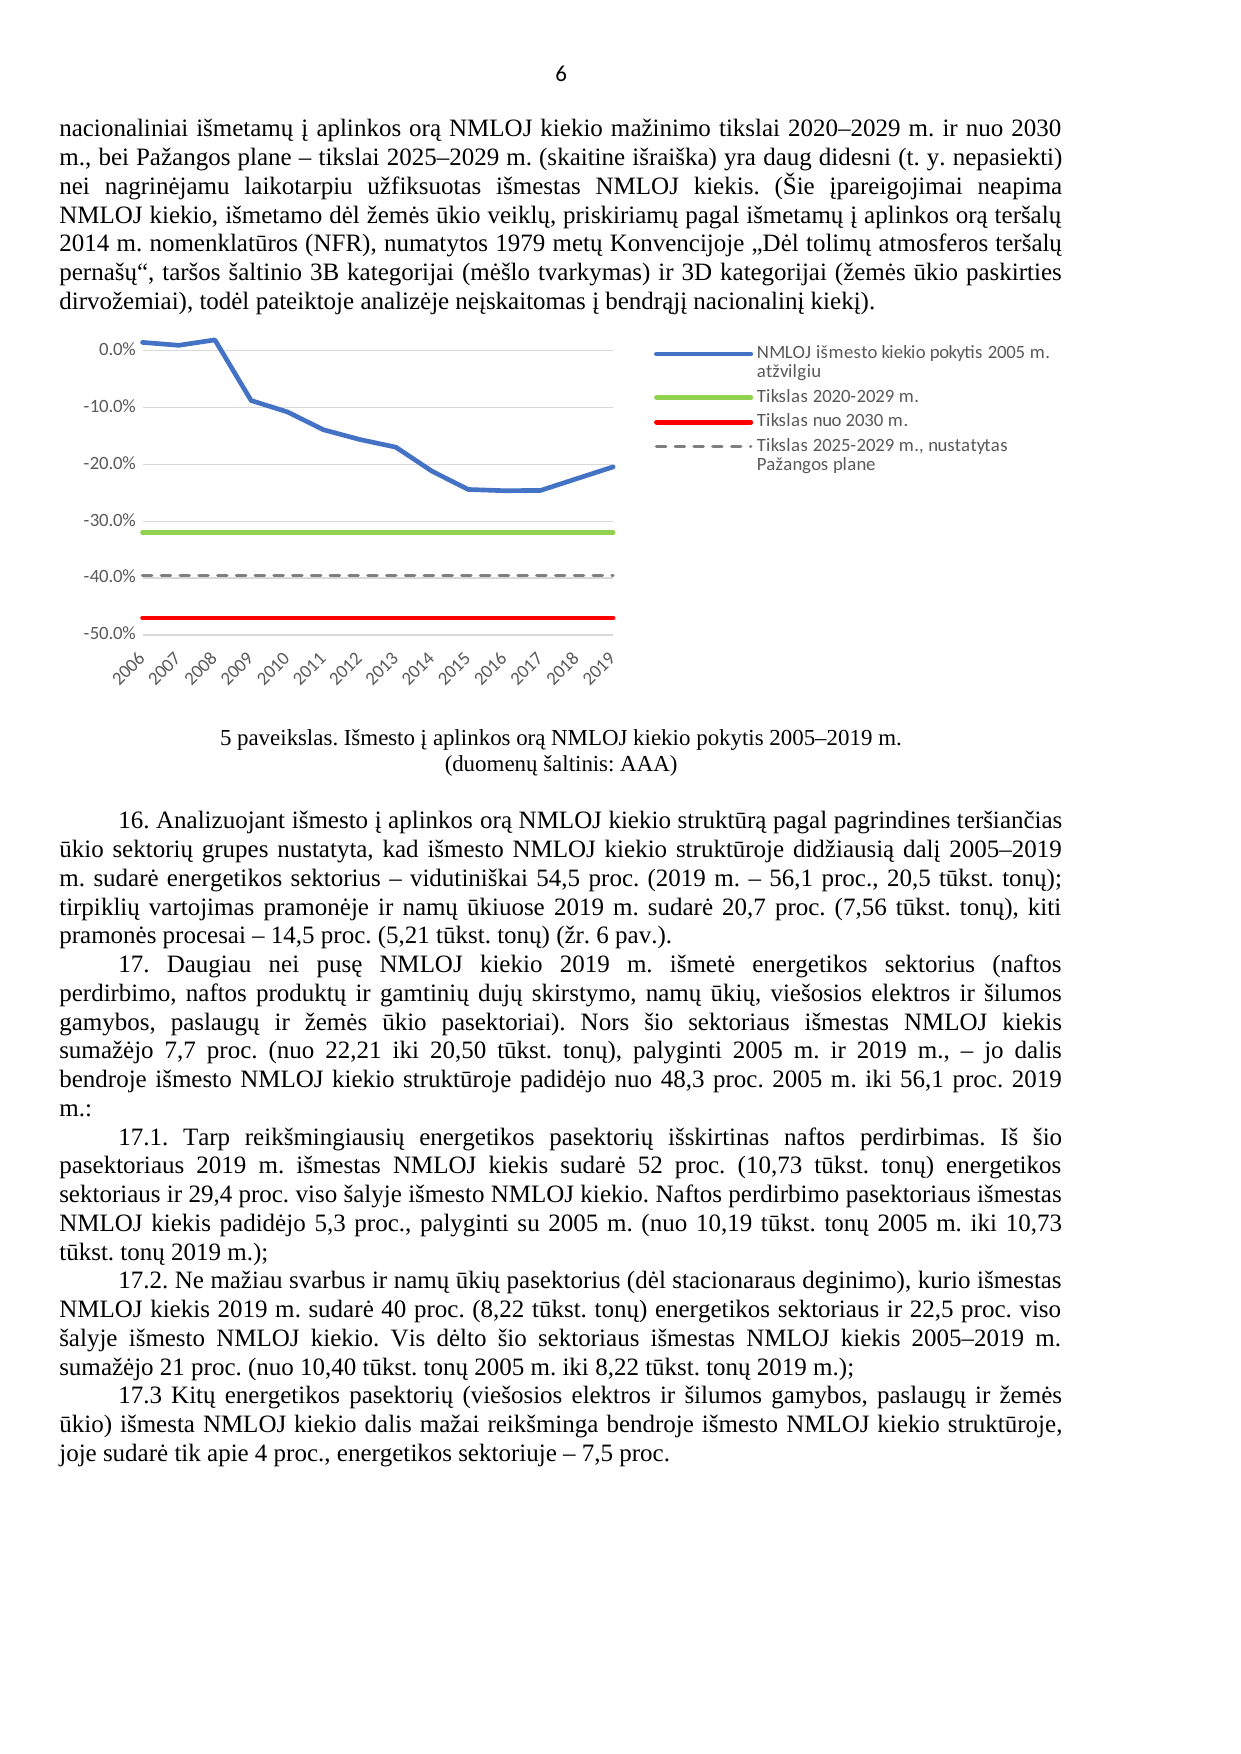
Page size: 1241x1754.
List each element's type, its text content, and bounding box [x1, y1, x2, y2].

text 5 paveikslas. Išmesto į aplinkos orą NMLOJ kiekio pokytis 2005–2019 m. [59, 724, 1063, 750]
text 17.3 Kitų energetikos pasektorių (viešosios elektros ir šilumos gamybos, paslaugų ir žemės ūkio) išmesta NMLOJ kiekio dalis mažai reikšminga bendroje išmesto NMLOJ kiekio struktūroje, joje sudarė tik apie 4 proc., energetikos sektoriuje – 7,5 proc. [59, 1380, 1063, 1467]
text 16. Analizuojant išmesto į aplinkos orą NMLOJ kiekio struktūrą pagal pagrindines teršiančias ūkio sektorių grupes nustatyta, kad išmesto NMLOJ kiekio struktūroje didžiausią dalį 2005–2019 m. sudarė energetikos sektorius – vidutiniškai 54,5 proc. (2019 m. – 56,1 proc., 20,5 tūkst. tonų); tirpiklių vartojimas pramonėje ir namų ūkiuose 2019 m. sudarė 20,7 proc. (7,56 tūkst. tonų), kiti pramonės procesai – 14,5 proc. (5,21 tūkst. tonų) (žr. 6 pav.). [59, 805, 1063, 949]
text 17. Daugiau nei pusę NMLOJ kiekio 2019 m. išmetė energetikos sektorius (naftos perdirbimo, naftos produktų ir gamtinių dujų skirstymo, namų ūkių, viešosios elektros ir šilumos gamybos, paslaugų ir žemės ūkio pasektoriai). Nors šio sektoriaus išmestas NMLOJ kiekis sumažėjo 7,7 proc. (nuo 22,21 iki 20,50 tūkst. tonų), palyginti 2005 m. ir 2019 m., – jo dalis bendroje išmesto NMLOJ kiekio struktūroje padidėjo nuo 48,3 proc. 2005 m. iki 56,1 proc. 2019 m.: [59, 949, 1063, 1122]
text (duomenų šaltinis: AAA) [59, 750, 1063, 777]
text 17.2. Ne mažiau svarbus ir namų ūkių pasektorius (dėl stacionaraus deginimo), kurio išmestas NMLOJ kiekis 2019 m. sudarė 40 proc. (8,22 tūkst. tonų) energetikos sektoriaus ir 22,5 proc. viso šalyje išmesto NMLOJ kiekio. Vis dėlto šio sektoriaus išmestas NMLOJ kiekis 2005–2019 m. sumažėjo 21 proc. (nuo 10,40 tūkst. tonų 2005 m. iki 8,22 tūkst. tonų 2019 m.); [59, 1265, 1063, 1380]
text 17.1. Tarp reikšmingiausių energetikos pasektorių išskirtinas naftos perdirbimas. Iš šio pasektoriaus 2019 m. išmestas NMLOJ kiekis sudarė 52 proc. (10,73 tūkst. tonų) energetikos sektoriaus ir 29,4 proc. viso šalyje išmesto NMLOJ kiekio. Naftos perdirbimo pasektoriaus išmestas NMLOJ kiekis padidėjo 5,3 proc., palyginti su 2005 m. (nuo 10,19 tūkst. tonų 2005 m. iki 10,73 tūkst. tonų 2019 m.); [59, 1122, 1063, 1265]
text nacionaliniai išmetamų į aplinkos orą NMLOJ kiekio mažinimo tikslai 2020–2029 m. ir nuo 2030 m., bei Pažangos plane – tikslai 2025–2029 m. (skaitine išraiška) yra daug didesni (t. y. nepasiekti) nei nagrinėjamu laikotarpiu užfiksuotas išmestas NMLOJ kiekis. (Šie įpareigojimai neapima NMLOJ kiekio, išmetamo dėl žemės ūkio veiklų, priskiriamų pagal išmetamų į aplinkos orą teršalų 2014 m. nomenklatūros (NFR), numatytos 1979 metų Konvencijoje „Dėl tolimų atmosferos teršalų pernašų“, taršos šaltinio 3B kategorijai (mėšlo tvarkymas) ir 3D kategorijai (žemės ūkio paskirties dirvožemiai), todėl pateiktoje analizėje neįskaitomas į bendrąjį nacionalinį kiekį). [59, 113, 1063, 315]
